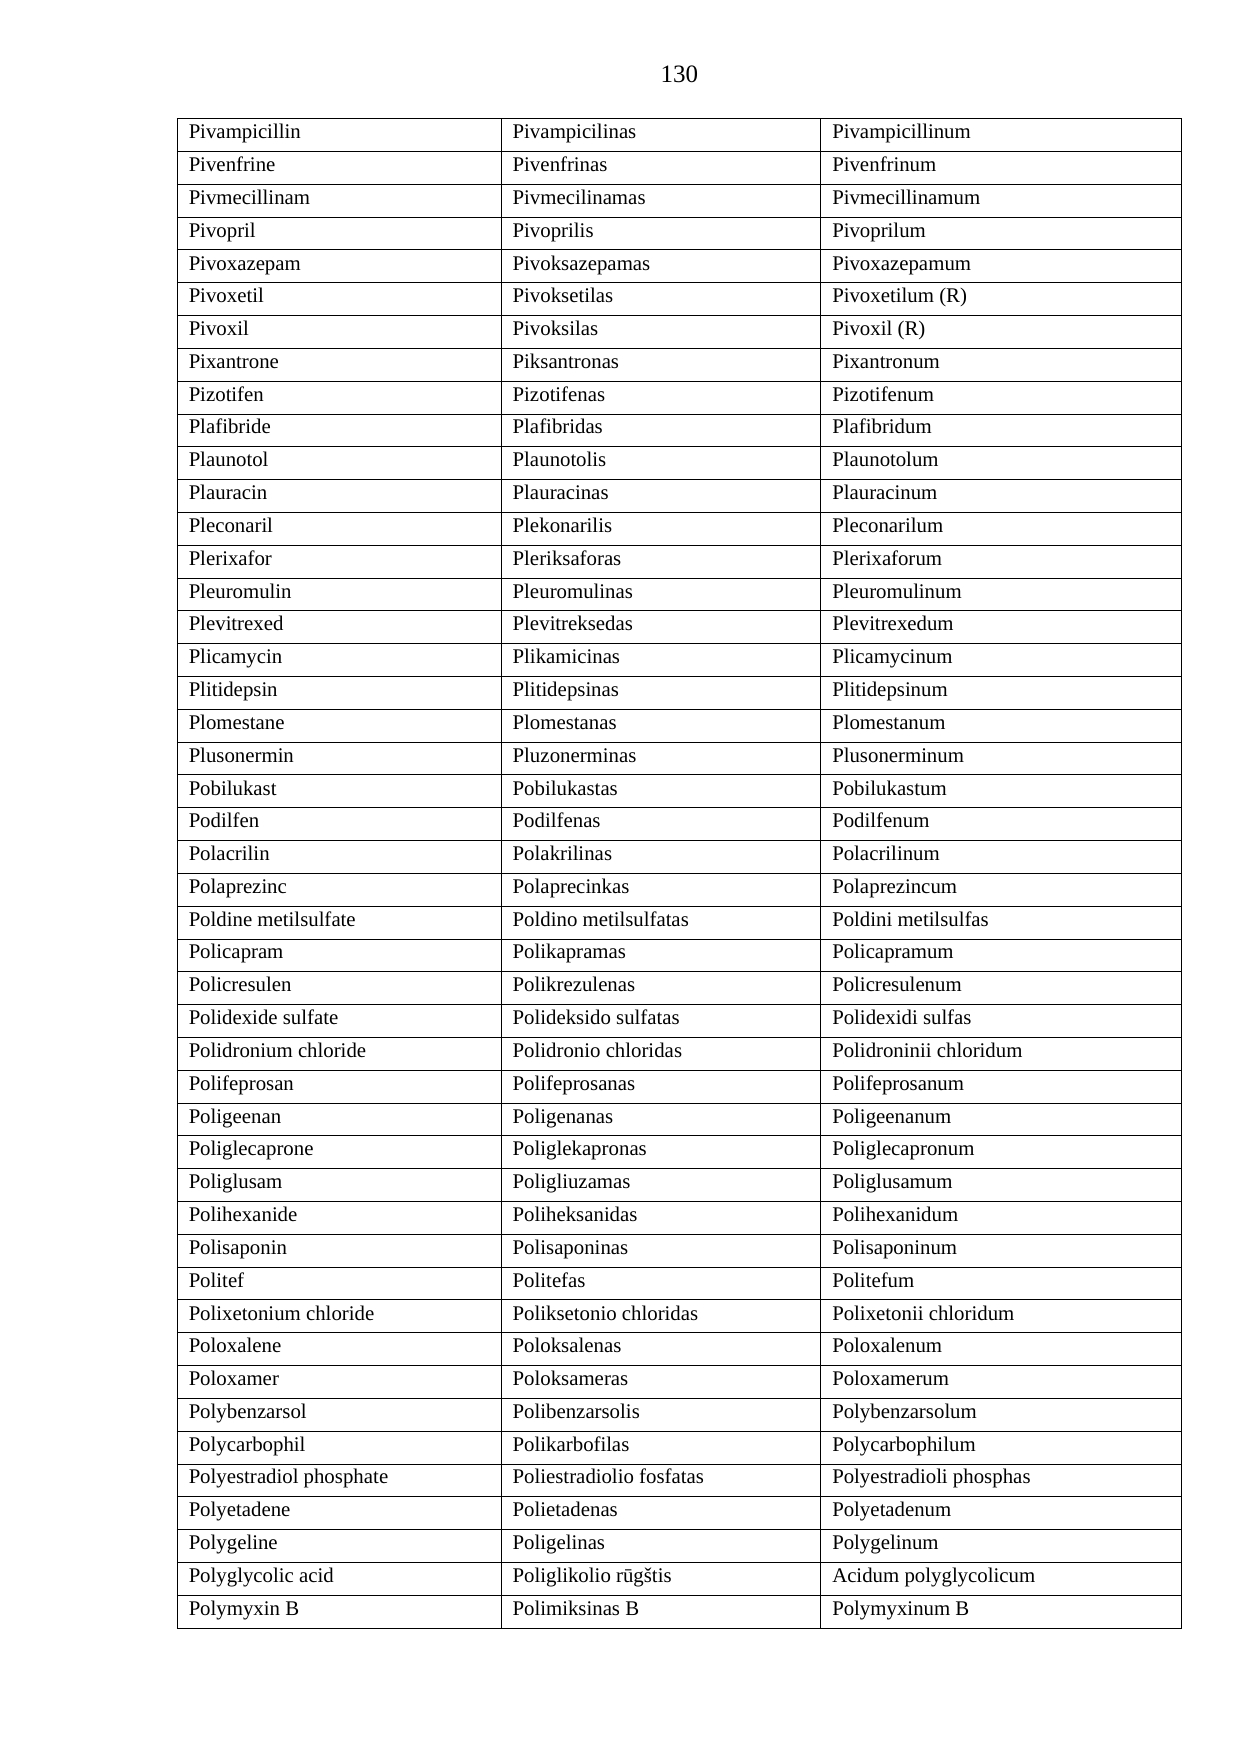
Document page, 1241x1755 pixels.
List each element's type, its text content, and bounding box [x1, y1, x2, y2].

table_cell Polikrezulenas [502, 972, 820, 1004]
table_cell Pleconaril [178, 513, 501, 545]
table_cell Polikapramas [502, 940, 820, 971]
table_cell Plaunotolis [502, 447, 820, 479]
table_cell Polyetadene [178, 1497, 501, 1529]
table_cell Plomestanum [821, 710, 1181, 742]
table_cell Poloxalene [178, 1333, 501, 1365]
table_cell Polidroninii chloridum [821, 1038, 1181, 1070]
table_cell Pivoxetil [178, 283, 501, 315]
table_cell Pivampicillinum [821, 119, 1181, 151]
table_cell Poloksalenas [502, 1333, 820, 1365]
table_cell Plerixaforum [821, 546, 1181, 577]
table_cell Policresulenum [821, 972, 1181, 1004]
table_cell Pleuromulinas [502, 579, 820, 610]
table_cell Polaprezinc [178, 874, 501, 906]
table_cell Poliglusamum [821, 1169, 1181, 1201]
table_cell Plusonermin [178, 743, 501, 774]
table_cell Pleuromulinum [821, 579, 1181, 610]
table_cell Polaprezincum [821, 874, 1181, 906]
table_cell Poldino metilsulfatas [502, 907, 820, 938]
table_cell Plevitrexed [178, 611, 501, 643]
table_cell Podilfen [178, 808, 501, 840]
table_cell Poliheksanidas [502, 1202, 820, 1234]
table_cell Pivampicillin [178, 119, 501, 151]
table_cell Pivoxil [178, 316, 501, 348]
table_cell Politefum [821, 1268, 1181, 1299]
table_cell Pivoxil (R) [821, 316, 1181, 348]
table_cell Plafibridum [821, 415, 1181, 446]
table_cell Plikamicinas [502, 644, 820, 676]
table_cell Pivoksazepamas [502, 250, 820, 282]
table_cell Polycarbophilum [821, 1432, 1181, 1463]
table_cell Polacrilinum [821, 841, 1181, 873]
table_cell Pixantrone [178, 349, 501, 381]
table_cell Poliglusam [178, 1169, 501, 1201]
table_cell Polixetonii chloridum [821, 1300, 1181, 1332]
table_cell Poloxalenum [821, 1333, 1181, 1365]
table_cell Plekonarilis [502, 513, 820, 545]
table_cell Pivmecilinamas [502, 185, 820, 217]
table_cell Polyetadenum [821, 1497, 1181, 1529]
table_cell Pobilukastas [502, 775, 820, 807]
table_cell Pivenfrinas [502, 152, 820, 184]
table_cell Poloksameras [502, 1366, 820, 1398]
table_cell Polimiksinas B [502, 1596, 820, 1627]
table_cell Poligeenanum [821, 1104, 1181, 1135]
table_cell Polygeline [178, 1530, 501, 1562]
table_cell Pleriksaforas [502, 546, 820, 577]
table_cell Acidum polyglycolicum [821, 1563, 1181, 1595]
table_cell Polifeprosanas [502, 1071, 820, 1102]
table_cell Pizotifen [178, 382, 501, 413]
table_cell Plicamycinum [821, 644, 1181, 676]
table_cell Plafibridas [502, 415, 820, 446]
table_cell Polyestradiol phosphate [178, 1465, 501, 1496]
table_cell Polisaponin [178, 1235, 501, 1267]
table_cell Polietadenas [502, 1497, 820, 1529]
table_cell Pivenfrine [178, 152, 501, 184]
table_cell Pivopril [178, 218, 501, 249]
table_cell Polidexidi sulfas [821, 1005, 1181, 1037]
table_cell Pobilukast [178, 775, 501, 807]
table_cell Poliksetonio chloridas [502, 1300, 820, 1332]
table_cell Pixantronum [821, 349, 1181, 381]
table_cell Polyglycolic acid [178, 1563, 501, 1595]
table_cell Polidexide sulfate [178, 1005, 501, 1037]
table_cell Policresulen [178, 972, 501, 1004]
table_cell Poldine metilsulfate [178, 907, 501, 938]
table_cell Polifeprosanum [821, 1071, 1181, 1102]
table_cell Poligenanas [502, 1104, 820, 1135]
table_cell Pivoksilas [502, 316, 820, 348]
table_cell Polibenzarsolis [502, 1399, 820, 1431]
table_cell Plitidepsin [178, 677, 501, 709]
table_cell Plevitreksedas [502, 611, 820, 643]
table_cell Podilfenas [502, 808, 820, 840]
table_cell Polymyxin B [178, 1596, 501, 1627]
table_cell Polisaponinas [502, 1235, 820, 1267]
table_cell Polikarbofilas [502, 1432, 820, 1463]
table_cell Polybenzarsol [178, 1399, 501, 1431]
table_cell Plaunotolum [821, 447, 1181, 479]
table_cell Polaprecinkas [502, 874, 820, 906]
table_cell Pivoxazepamum [821, 250, 1181, 282]
table_cell Poliglecaprone [178, 1136, 501, 1168]
table_cell Polycarbophil [178, 1432, 501, 1463]
table_cell Pivenfrinum [821, 152, 1181, 184]
table_cell Pluzonerminas [502, 743, 820, 774]
table_cell Polacrilin [178, 841, 501, 873]
table_cell Polymyxinum B [821, 1596, 1181, 1627]
table_cell Podilfenum [821, 808, 1181, 840]
table_cell Poliestradiolio fosfatas [502, 1465, 820, 1496]
table_cell Plevitrexedum [821, 611, 1181, 643]
table_cell Pivoxetilum (R) [821, 283, 1181, 315]
table_cell Pivmecillinamum [821, 185, 1181, 217]
table_cell Pizotifenum [821, 382, 1181, 413]
table_cell Pivmecillinam [178, 185, 501, 217]
table_cell Plomestane [178, 710, 501, 742]
table_cell Polakrilinas [502, 841, 820, 873]
table_cell Piksantronas [502, 349, 820, 381]
table_cell Polifeprosan [178, 1071, 501, 1102]
table_cell Politefas [502, 1268, 820, 1299]
table_cell Polixetonium chloride [178, 1300, 501, 1332]
table_cell Polihexanidum [821, 1202, 1181, 1234]
table_cell Plaunotol [178, 447, 501, 479]
table_cell Pivoksetilas [502, 283, 820, 315]
table_cell Pleuromulin [178, 579, 501, 610]
table_cell Plicamycin [178, 644, 501, 676]
table_cell Pivoprilum [821, 218, 1181, 249]
table_cell Plauracin [178, 480, 501, 512]
table_cell Polyestradioli phosphas [821, 1465, 1181, 1496]
table_cell Polihexanide [178, 1202, 501, 1234]
table_cell Policapram [178, 940, 501, 971]
table_cell Polidronio chloridas [502, 1038, 820, 1070]
table_cell Pobilukastum [821, 775, 1181, 807]
table_cell Politef [178, 1268, 501, 1299]
table_cell Plusonerminum [821, 743, 1181, 774]
table_cell Pleconarilum [821, 513, 1181, 545]
table_cell Poligeenan [178, 1104, 501, 1135]
table_cell Polidronium chloride [178, 1038, 501, 1070]
table_cell Poligelinas [502, 1530, 820, 1562]
table_cell Pivampicilinas [502, 119, 820, 151]
table_cell Plauracinas [502, 480, 820, 512]
table_cell Policapramum [821, 940, 1181, 971]
table_cell Polygelinum [821, 1530, 1181, 1562]
table_cell Poldini metilsulfas [821, 907, 1181, 938]
table_cell Pivoprilis [502, 218, 820, 249]
table_cell Poliglikolio rūgštis [502, 1563, 820, 1595]
table_cell Plafibride [178, 415, 501, 446]
table_cell Poliglecapronum [821, 1136, 1181, 1168]
table_cell Plitidepsinas [502, 677, 820, 709]
table_cell Pizotifenas [502, 382, 820, 413]
table_cell Polybenzarsolum [821, 1399, 1181, 1431]
table_cell Polideksido sulfatas [502, 1005, 820, 1037]
table_cell Poligliuzamas [502, 1169, 820, 1201]
table_cell Poliglekapronas [502, 1136, 820, 1168]
table_cell Polisaponinum [821, 1235, 1181, 1267]
table_cell Poloxamerum [821, 1366, 1181, 1398]
table_cell Plerixafor [178, 546, 501, 577]
table_cell Plomestanas [502, 710, 820, 742]
table_cell Poloxamer [178, 1366, 501, 1398]
table_cell Plauracinum [821, 480, 1181, 512]
table_cell Pivoxazepam [178, 250, 501, 282]
table_cell Plitidepsinum [821, 677, 1181, 709]
